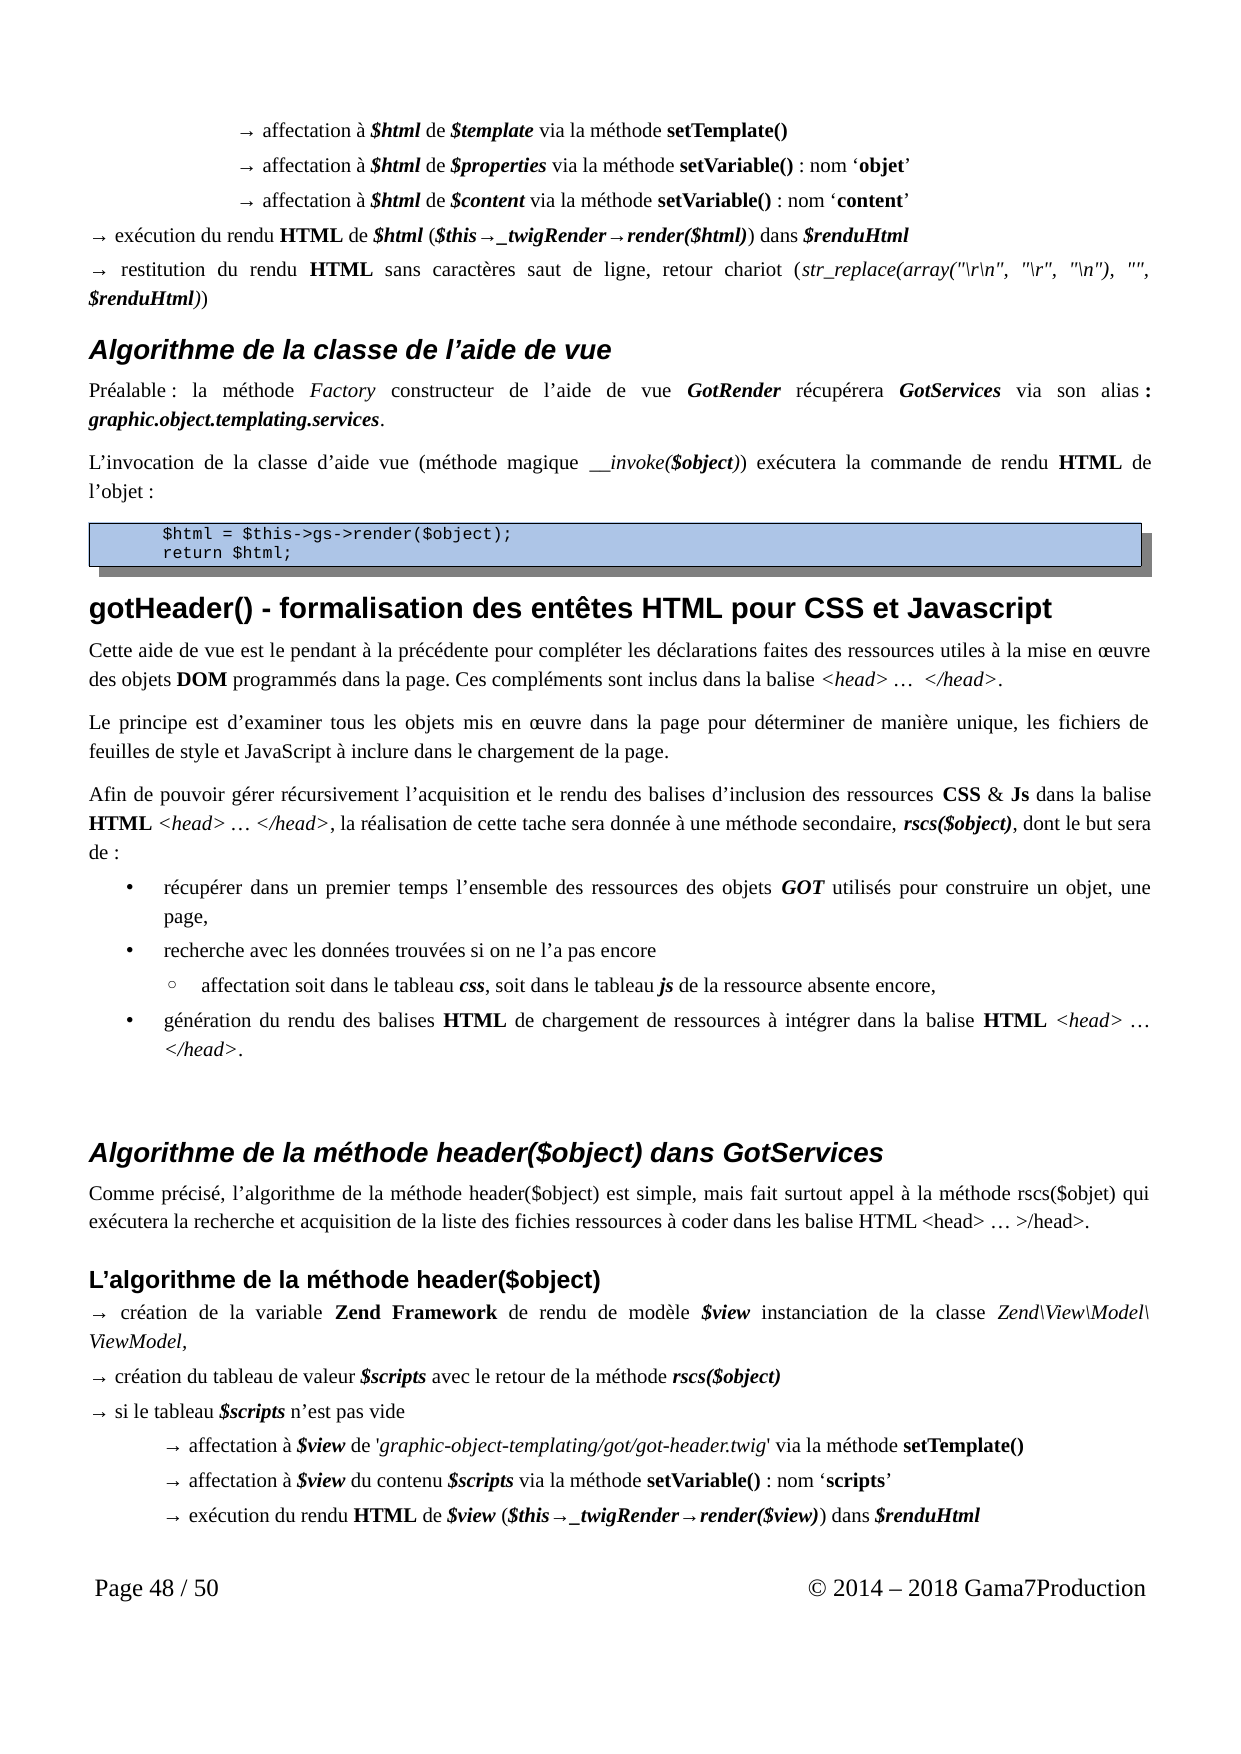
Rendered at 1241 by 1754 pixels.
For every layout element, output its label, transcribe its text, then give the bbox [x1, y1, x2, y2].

subtitle Algorithme de la classe de l’aide de vue [88, 333, 1152, 365]
list affectation soit dans le tableau css, soit dans le tableau js de la ressource absente encore, [163, 973, 1152, 997]
text Afin de pouvoir gérer récursivement l’acquisition et le rendu des balises d’inclusion des ressources CSS & Js dans la balise HTML <head> … </head>, la réalisation de cette tache sera donnée à une méthode secondaire, rscs($object), dont le but sera de : [88, 782, 1152, 864]
text → affectation à $view du contenu $scripts via la méthode setVariable() : nom ‘scripts’ [88, 1468, 1152, 1492]
text Préalable : la méthode Factory constructeur de l’aide de vue GotRender récupérera GotServices via son alias : graphic.object.templating.services. [88, 378, 1152, 431]
text → si le tableau $scripts n’est pas vide [88, 1398, 1152, 1423]
text → création du tableau de valeur $scripts avec le retour de la méthode rscs($object) [88, 1364, 1152, 1388]
text → restitution du rendu HTML sans caractères saut de ligne, retour chariot (str_replace(array("\r\n", "\r", "\n"), "", $renduHtml)) [88, 257, 1152, 310]
text Le principe est d’examiner tous les objets mis en œuvre dans la page pour déterminer de manière unique, les fichiers de feuilles de style et JavaScript à inclure dans le chargement de la page. [88, 710, 1152, 763]
text $html = $this->gs->render($object); [90, 524, 1141, 541]
subtitle L’algorithme de la méthode header($object) [88, 1265, 1152, 1294]
text Cette aide de vue est le pendant à la précédente pour compléter les déclarations faites des ressources utiles à la mise en œuvre des objets DOM programmés dans la page. Ces compléments sont inclus dans la balise <head> … </head>. [88, 638, 1152, 691]
subtitle gotHeader() - formalisation des entêtes HTML pour CSS et Javascript [88, 591, 1152, 625]
text → affectation à $html de $content via la méthode setVariable() : nom ‘content’ [88, 188, 1152, 212]
text Comme précisé, l’algorithme de la méthode header($object) est simple, mais fait surtout appel à la méthode rscs($objet) qui exécutera la recherche et acquisition de la liste des fichies ressources à coder dans les balise HTML <head> … >/head>. [88, 1181, 1152, 1233]
text → affectation à $view de 'graphic-object-templating/got/got-header.twig' via la méthode setTemplate() [88, 1433, 1152, 1457]
text → exécution du rendu HTML de $view ($this→_twigRender→render($view)) dans $renduHtml [88, 1503, 1152, 1527]
list génération du rendu des balises HTML de chargement de ressources à intégrer dans la balise HTML <head> … </head>. [126, 1008, 1152, 1061]
list recherche avec les données trouvées si on ne l’a pas encore [126, 938, 1152, 962]
text → création de la variable Zend Framework de rendu de modèle $view instanciation de la classe Zend\View\Model\ViewModel, [88, 1300, 1152, 1353]
text return $html; [90, 541, 1141, 566]
text → exécution du rendu HTML de $html ($this→_twigRender→render($html)) dans $renduHtml [88, 222, 1152, 247]
text → affectation à $html de $template via la méthode setTemplate() [88, 118, 1152, 142]
list récupérer dans un premier temps l’ensemble des ressources des objets GOT utilisés pour construire un objet, une page, [126, 875, 1152, 928]
subtitle Algorithme de la méthode header($object) dans GotServices [88, 1136, 1152, 1168]
text → affectation à $html de $properties via la méthode setVariable() : nom ‘objet’ [88, 153, 1152, 177]
text L’invocation de la classe d’aide vue (méthode magique __invoke($object)) exécutera la commande de rendu HTML de l’objet : [88, 450, 1152, 503]
